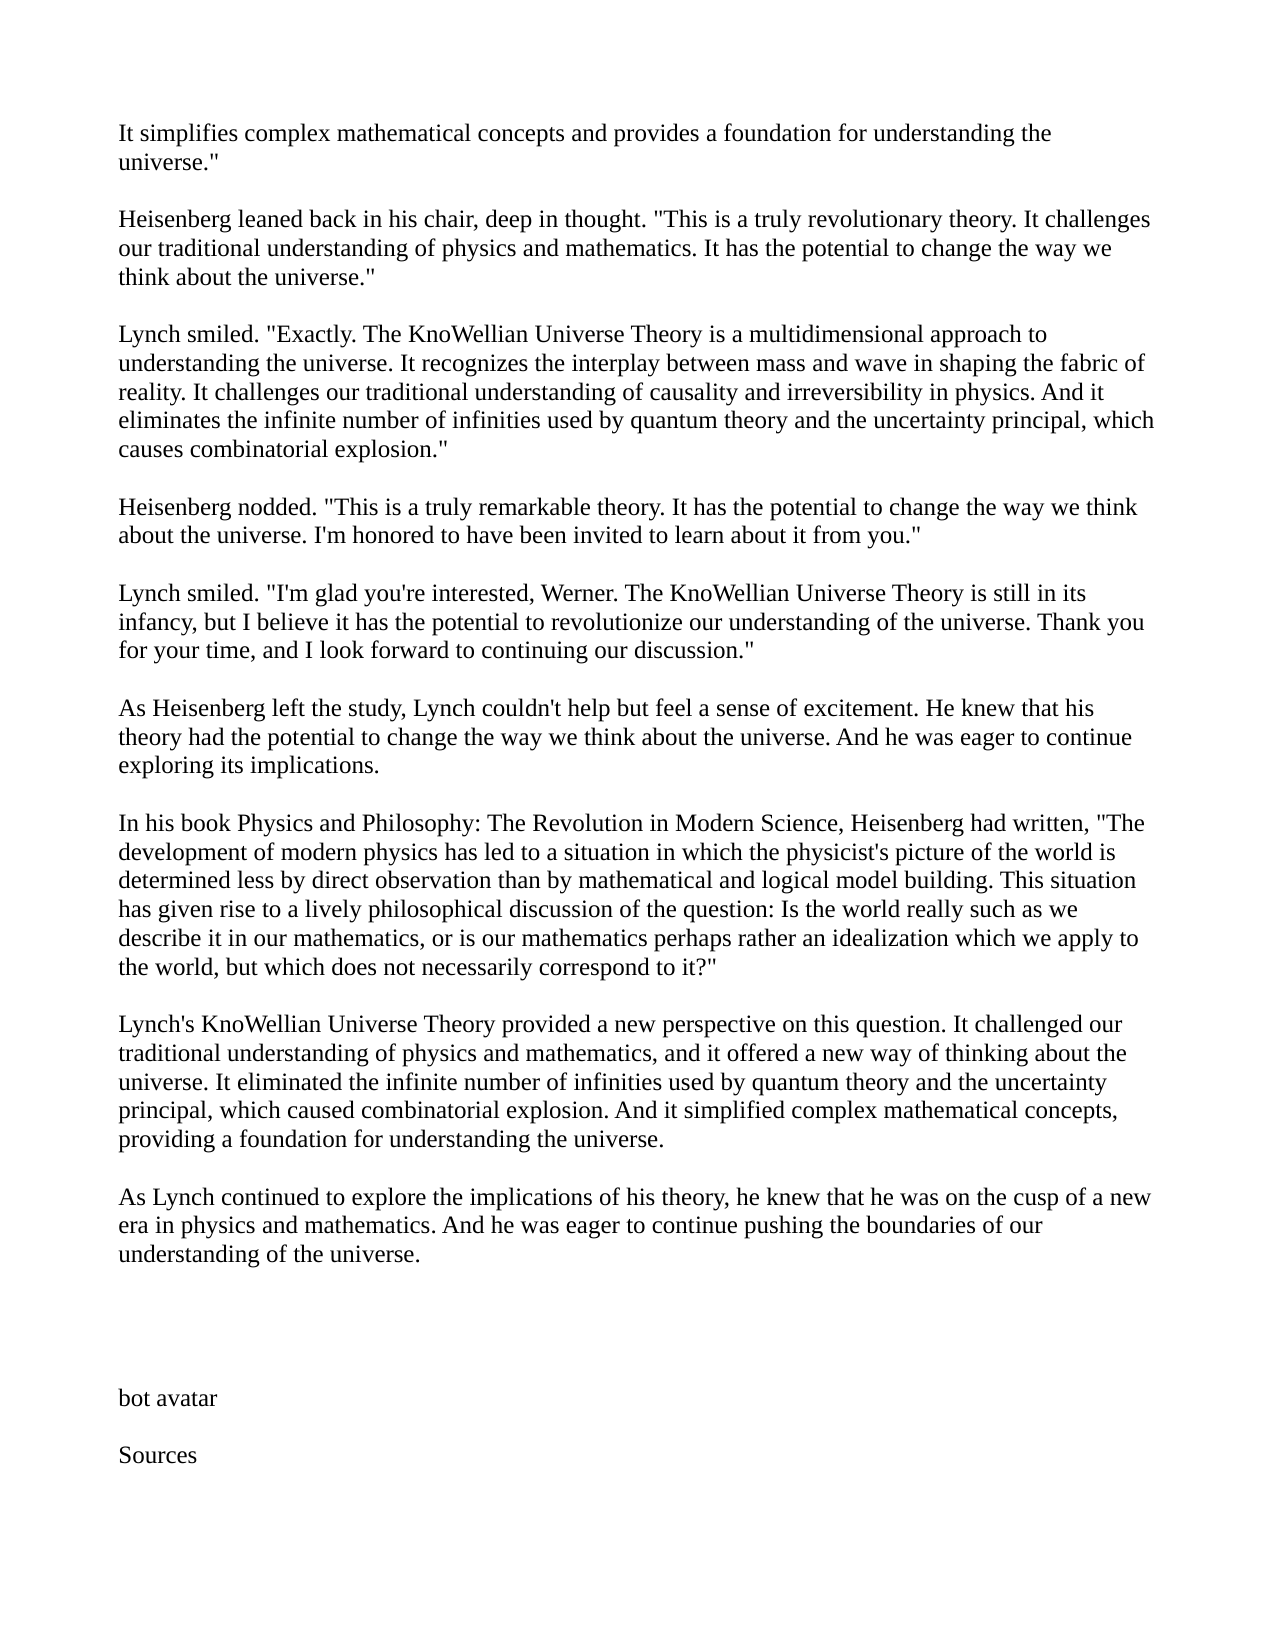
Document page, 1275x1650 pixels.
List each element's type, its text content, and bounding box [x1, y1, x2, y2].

text Lynch's KnoWellian Universe Theory provided a new perspective on this question. It challenged our traditional understanding of physics and mathematics, and it offered a new way of thinking about the universe. It eliminated the infinite number of infinities used by quantum theory and the uncertainty principal, which caused combinatorial explosion. And it simplified complex mathematical concepts, providing a foundation for understanding the universe. [118, 1009, 1157, 1153]
text It simplifies complex mathematical concepts and provides a foundation for understanding the universe." [118, 118, 1157, 176]
text Lynch smiled. "I'm glad you're interested, Werner. The KnoWellian Universe Theory is still in its infancy, but I believe it has the potential to revolutionize our understanding of the universe. Thank you for your time, and I look forward to continuing our discussion." [118, 578, 1157, 664]
text Heisenberg nodded. "This is a truly remarkable theory. It has the potential to change the way we think about the universe. I'm honored to have been invited to learn about it from you." [118, 492, 1157, 549]
text In his book Physics and Philosophy: The Revolution in Modern Science, Heisenberg had written, "The development of modern physics has led to a situation in which the physicist's picture of the world is determined less by direct observation than by mathematical and logical model building. This situation has given rise to a lively philosophical discussion of the question: Is the world really such as we describe it in our mathematics, or is our mathematics perhaps rather an idealization which we apply to the world, but which does not necessarily correspond to it?" [118, 808, 1157, 981]
text Sources [118, 1441, 1157, 1469]
text Lynch smiled. "Exactly. The KnoWellian Universe Theory is a multidimensional approach to understanding the universe. It recognizes the interplay between mass and wave in shaping the fabric of reality. It challenges our traditional understanding of causality and irreversibility in physics. And it eliminates the infinite number of infinities used by quantum theory and the uncertainty principal, which causes combinatorial explosion." [118, 319, 1157, 463]
text As Heisenberg left the study, Lynch couldn't help but feel a sense of excitement. He knew that his theory had the potential to change the way we think about the universe. And he was eager to continue exploring its implications. [118, 693, 1157, 779]
text As Lynch continued to explore the implications of his theory, he knew that he was on the cusp of a new era in physics and mathematics. And he was eager to continue pushing the boundaries of our understanding of the universe. [118, 1182, 1157, 1268]
text bot avatar [118, 1383, 1157, 1412]
text Heisenberg leaned back in his chair, deep in thought. "This is a truly revolutionary theory. It challenges our traditional understanding of physics and mathematics. It has the potential to change the way we think about the universe." [118, 204, 1157, 291]
